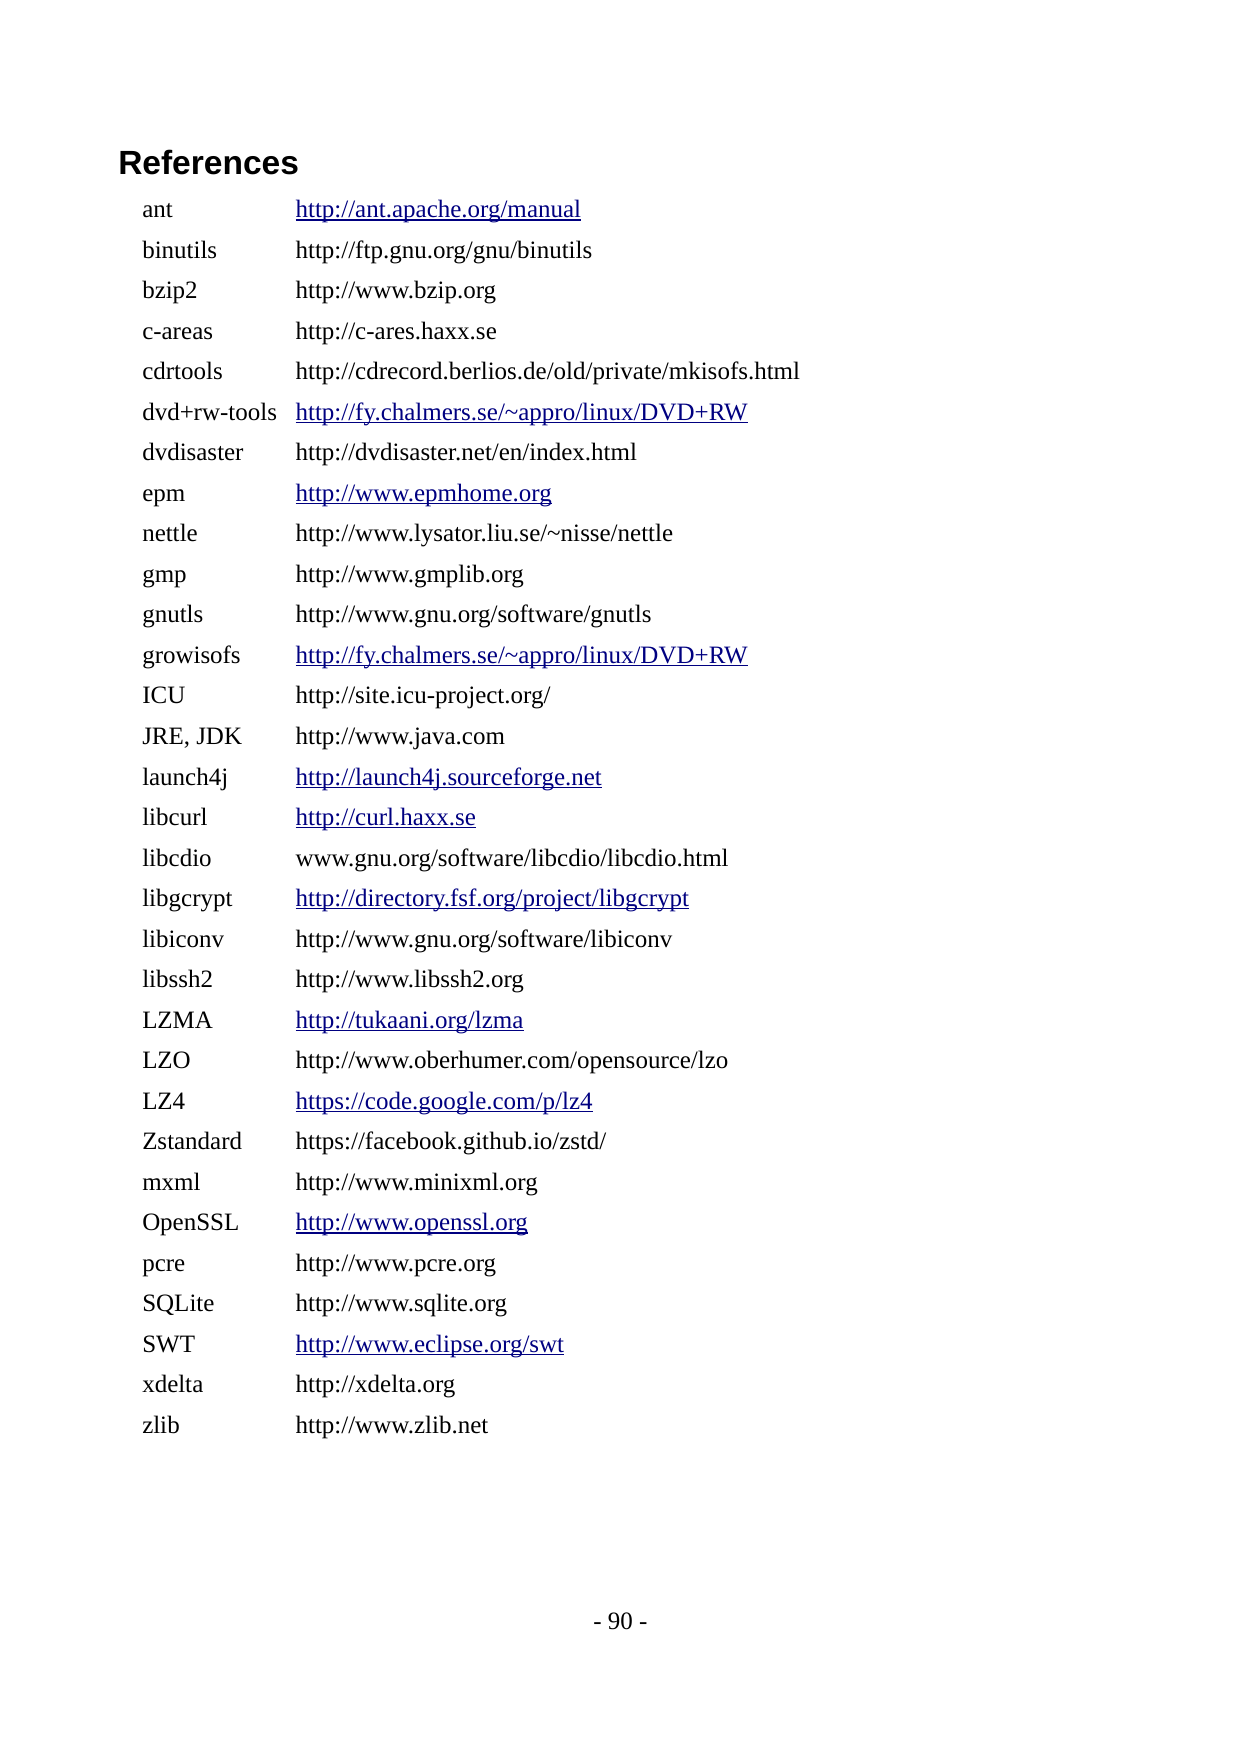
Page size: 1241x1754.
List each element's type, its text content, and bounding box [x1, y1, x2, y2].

text libssh2 http://www.libssh2.org [118, 964, 1122, 993]
text gnutls http://www.gnu.org/software/gnutls [118, 599, 1122, 628]
text gmp http://www.gmplib.org [118, 559, 1122, 588]
text ICU http://site.icu-project.org/ [118, 681, 1122, 709]
text nettle http://www.lysator.liu.se/~nisse/nettle [118, 518, 1122, 547]
text bzip2 http://www.bzip.org [118, 275, 1122, 304]
text binutils http://ftp.gnu.org/gnu/binutils [118, 235, 1122, 263]
text libiconv http://www.gnu.org/software/libiconv [118, 924, 1122, 952]
text Zstandard https://facebook.github.io/zstd/ [118, 1126, 1122, 1155]
text launch4j http://launch4j.sourceforge.net [118, 762, 1122, 790]
text growisofs http://fy.chalmers.se/~appro/linux/DVD+RW [118, 640, 1122, 669]
text LZMA http://tukaani.org/lzma [118, 1005, 1122, 1033]
text epm http://www.epmhome.org [118, 478, 1122, 507]
text zlib http://www.zlib.net [118, 1410, 1122, 1439]
text ant http://ant.apache.org/manual [118, 194, 1122, 223]
text libcdio www.gnu.org/software/libcdio/libcdio.html [118, 843, 1122, 871]
text libcurl http://curl.haxx.se [118, 802, 1122, 831]
text OpenSSL http://www.openssl.org [118, 1207, 1122, 1236]
text mxml http://www.minixml.org [118, 1167, 1122, 1196]
text xdelta http://xdelta.org [118, 1369, 1122, 1398]
text LZO http://www.oberhumer.com/opensource/lzo [118, 1045, 1122, 1074]
text dvd+rw-tools http://fy.chalmers.se/~appro/linux/DVD+RW [118, 397, 1122, 426]
text cdrtools http://cdrecord.berlios.de/old/private/mkisofs.html [118, 356, 1122, 385]
text dvdisaster http://dvdisaster.net/en/index.html [118, 437, 1122, 466]
text SQLite http://www.sqlite.org [118, 1288, 1122, 1317]
text JRE, JDK http://www.java.com [118, 721, 1122, 750]
text pcre http://www.pcre.org [118, 1248, 1122, 1277]
text c-areas http://c-ares.haxx.se [118, 316, 1122, 344]
text SWT http://www.eclipse.org/swt [118, 1329, 1122, 1358]
text libgcrypt http://directory.fsf.org/project/libgcrypt [118, 883, 1122, 912]
text LZ4 https://code.google.com/p/lz4 [118, 1086, 1122, 1114]
subtitle References [118, 143, 1122, 182]
